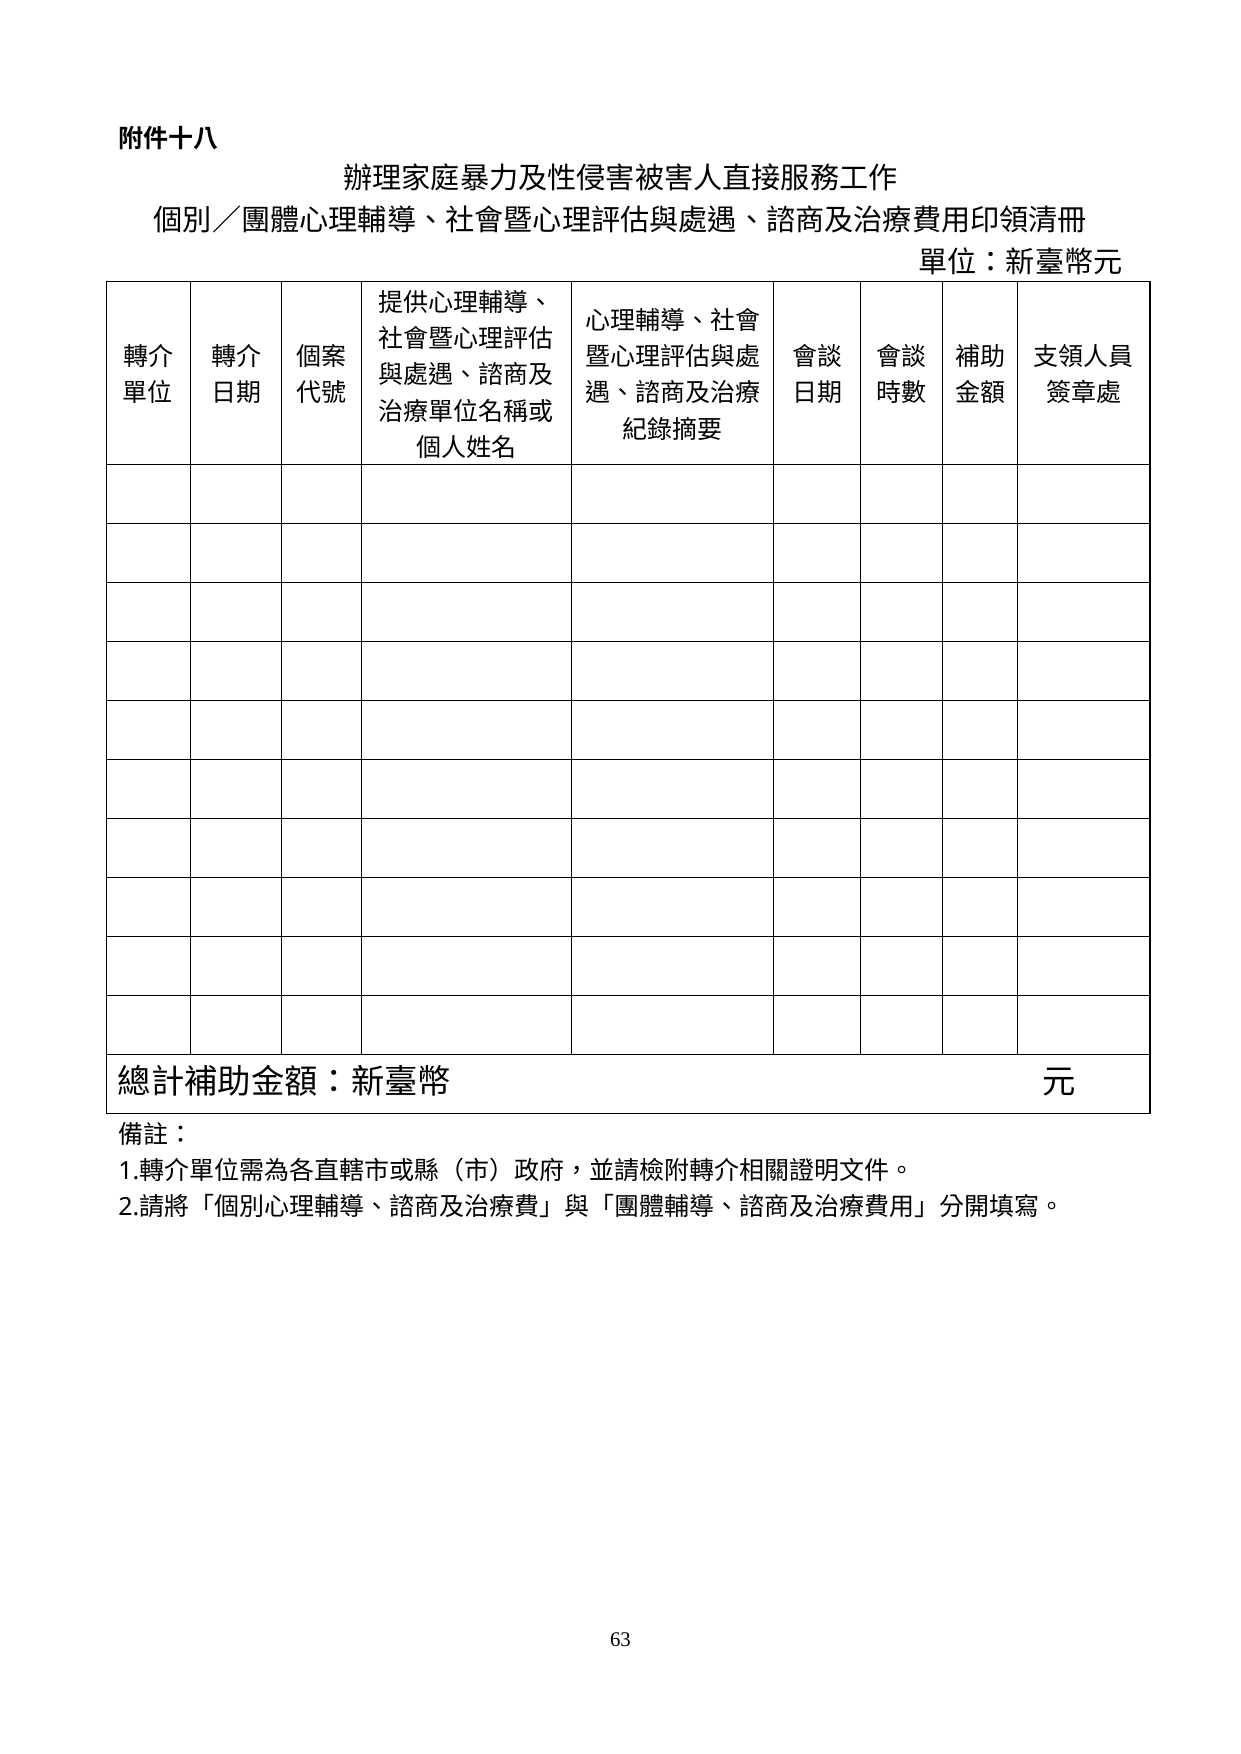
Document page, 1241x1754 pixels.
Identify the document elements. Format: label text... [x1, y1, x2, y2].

table_cell [107, 465, 190, 523]
table_cell [191, 760, 281, 818]
table_cell [362, 642, 571, 700]
table_cell [861, 937, 942, 995]
table_cell [572, 760, 773, 818]
table_cell [191, 583, 281, 641]
table_cell [191, 465, 281, 523]
table_cell [943, 996, 1017, 1054]
table_cell [282, 819, 361, 877]
table_cell [861, 583, 942, 641]
table_cell [572, 937, 773, 995]
table_cell [774, 937, 860, 995]
table_cell [362, 878, 571, 936]
table_cell [774, 465, 860, 523]
table_cell [1018, 937, 1149, 995]
table_cell [774, 760, 860, 818]
table_cell [1018, 701, 1149, 759]
table_cell [943, 937, 1017, 995]
text 單位：新臺幣元 [118, 239, 1122, 281]
table_cell [282, 465, 361, 523]
table_cell [861, 760, 942, 818]
table_cell [191, 524, 281, 582]
table_cell [107, 937, 190, 995]
table_cell [861, 819, 942, 877]
table_cell [1018, 760, 1149, 818]
table_cell [362, 465, 571, 523]
table_header 補助金額 [943, 282, 1017, 463]
table_cell [861, 642, 942, 700]
table_cell [572, 524, 773, 582]
table_cell [572, 583, 773, 641]
table_cell [943, 878, 1017, 936]
table_cell [362, 819, 571, 877]
table_cell [107, 524, 190, 582]
table_cell [282, 524, 361, 582]
table_cell [572, 996, 773, 1054]
table_cell 總計補助金額：新臺幣 元 [107, 1055, 1149, 1113]
table_cell [572, 878, 773, 936]
table_cell [362, 524, 571, 582]
table_cell [191, 642, 281, 700]
table_cell [362, 583, 571, 641]
table_cell [1018, 996, 1149, 1054]
table_header 轉介 單位 [107, 282, 190, 463]
table_cell [861, 524, 942, 582]
table_cell [282, 937, 361, 995]
table_cell [362, 996, 571, 1054]
table_cell [107, 996, 190, 1054]
table_cell [774, 996, 860, 1054]
table_cell [107, 583, 190, 641]
table_cell [107, 819, 190, 877]
table_cell [774, 819, 860, 877]
table_cell [774, 583, 860, 641]
table_cell [1018, 819, 1149, 877]
text 2.請將「個別心理輔導、諮商及治療費」與「團體輔導、諮商及治療費用」分開填寫。 [118, 1187, 1122, 1223]
table_cell [1018, 583, 1149, 641]
table_cell [572, 465, 773, 523]
table_cell [282, 760, 361, 818]
table_cell [861, 465, 942, 523]
table_cell [861, 878, 942, 936]
table_cell [107, 760, 190, 818]
table_cell [191, 819, 281, 877]
table_cell [943, 760, 1017, 818]
table_header 個案代號 [282, 282, 361, 463]
table_cell [943, 642, 1017, 700]
table_header 會談時數 [861, 282, 942, 463]
text 個別／團體心理輔導、社會暨心理評估與處遇、諮商及治療費用印領清冊 [118, 197, 1122, 239]
table_cell [943, 701, 1017, 759]
table_cell [1018, 524, 1149, 582]
table_cell [943, 819, 1017, 877]
text 備註： [118, 1114, 1122, 1151]
table_cell [282, 642, 361, 700]
table_cell [572, 701, 773, 759]
table_cell [282, 583, 361, 641]
table_cell [107, 642, 190, 700]
table_cell [362, 760, 571, 818]
table_cell [861, 701, 942, 759]
table_cell [362, 701, 571, 759]
table_cell [861, 996, 942, 1054]
table_cell [943, 524, 1017, 582]
table_cell [943, 465, 1017, 523]
table_cell [282, 701, 361, 759]
table_cell [572, 819, 773, 877]
table_cell [107, 878, 190, 936]
table_cell [774, 642, 860, 700]
text 附件十八 [118, 118, 1122, 154]
table_cell [191, 878, 281, 936]
table_cell [1018, 642, 1149, 700]
table_cell [107, 701, 190, 759]
table_header 會談日期 [774, 282, 860, 463]
table_cell [1018, 878, 1149, 936]
table_header 轉介日期 [191, 282, 281, 463]
text 1.轉介單位需為各直轄市或縣（市）政府，並請檢附轉介相關證明文件。 [118, 1151, 1122, 1187]
table_header 提供心理輔導、社會暨心理評估與處遇、諮商及治療單位名稱或個人姓名 [362, 282, 571, 463]
table_cell [282, 996, 361, 1054]
table_cell [282, 878, 361, 936]
table_cell [191, 937, 281, 995]
table_cell [572, 642, 773, 700]
table_header 支領人員簽章處 [1018, 282, 1149, 463]
table_cell [191, 701, 281, 759]
table_cell [1018, 465, 1149, 523]
table_header 心理輔導、社會暨心理評估與處遇、諮商及治療紀錄摘要 [572, 282, 773, 463]
table_cell [774, 878, 860, 936]
table_cell [774, 701, 860, 759]
table_cell [943, 583, 1017, 641]
table_cell [774, 524, 860, 582]
text 辦理家庭暴力及性侵害被害人直接服務工作 [118, 154, 1122, 197]
table_cell [191, 996, 281, 1054]
table_cell [362, 937, 571, 995]
